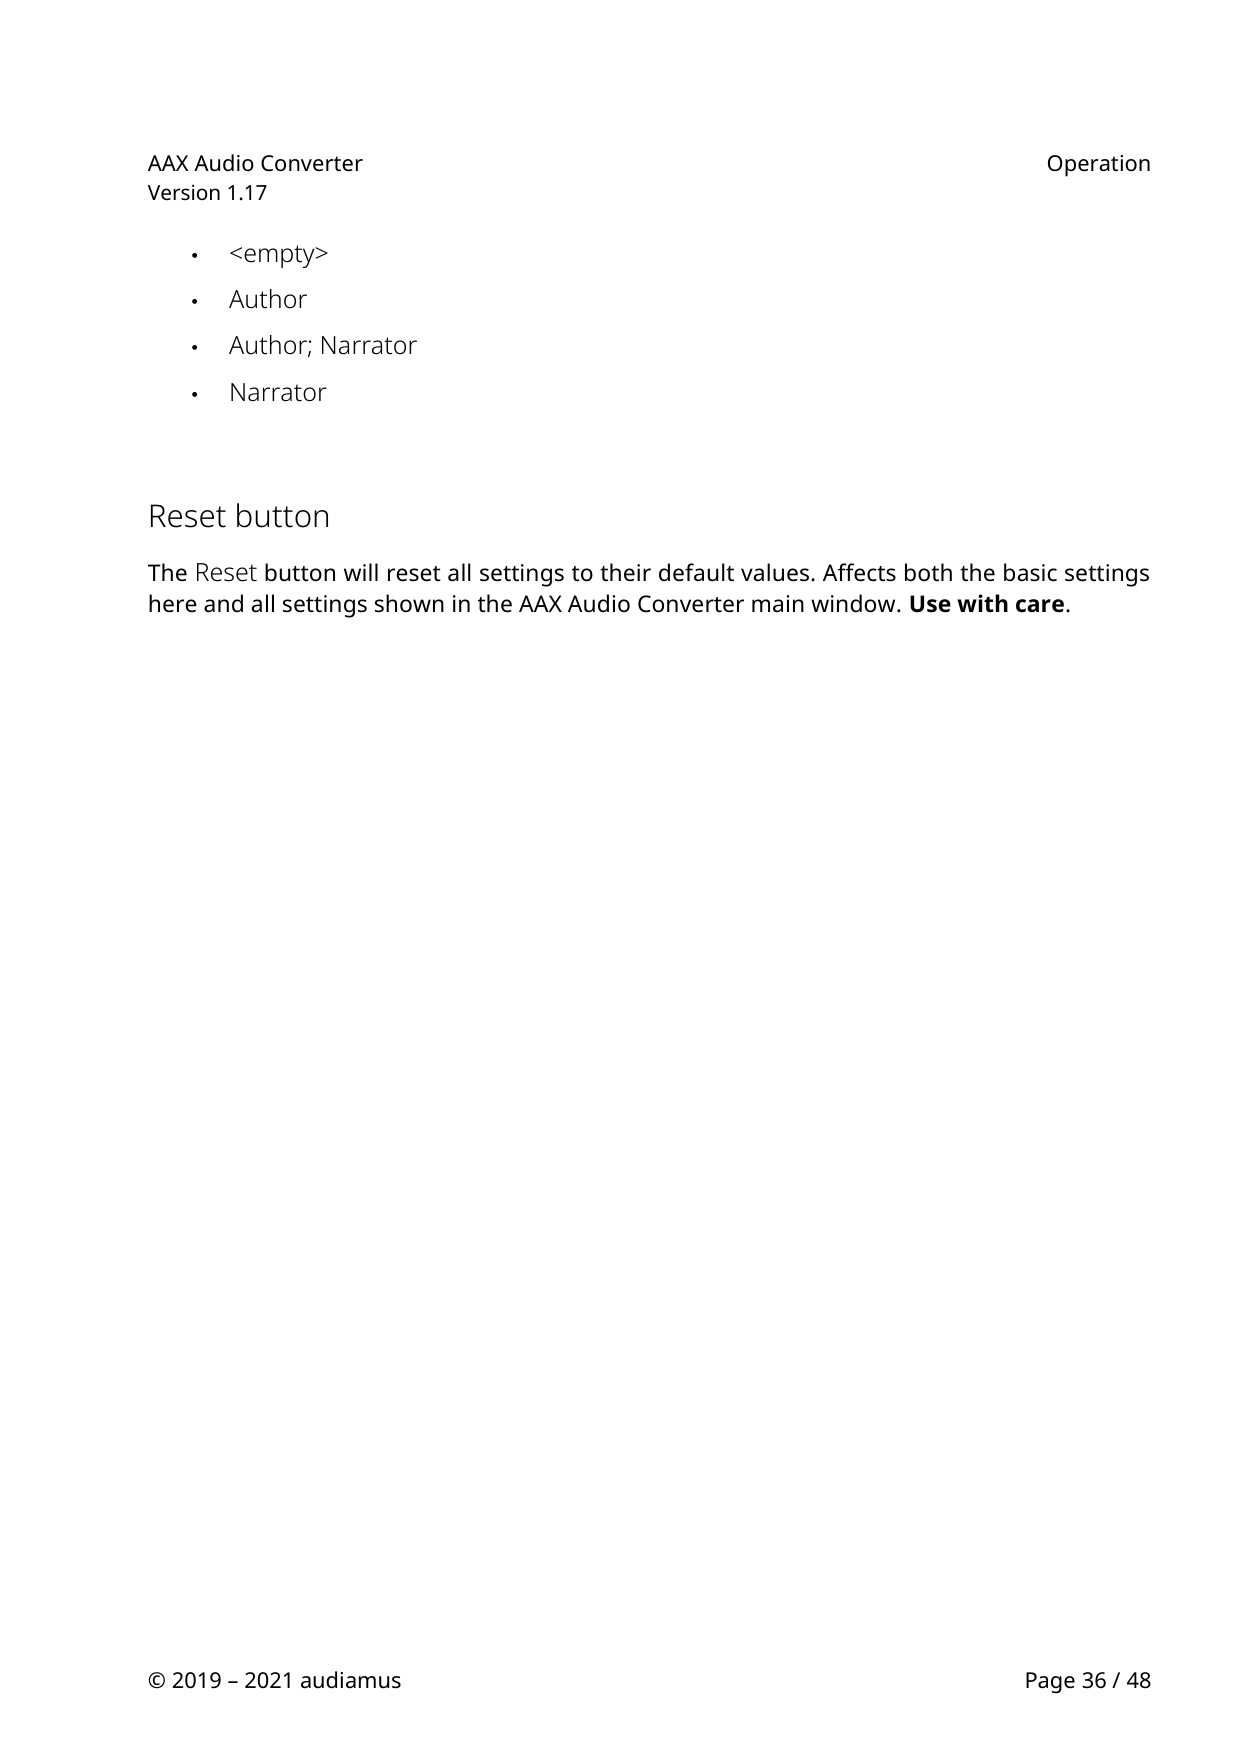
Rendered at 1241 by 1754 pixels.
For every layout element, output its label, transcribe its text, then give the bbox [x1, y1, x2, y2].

list Author; Narrator [191, 328, 1152, 362]
text The Reset button will reset all settings to their default values. Affects both the basic settings here and all settings shown in the AAX Audio Converter main window. Use with care. [148, 554, 1152, 619]
list Author [191, 282, 1152, 316]
list <empty> [191, 235, 1152, 269]
list Narrator [191, 374, 1152, 408]
subtitle Reset button [148, 494, 1152, 537]
